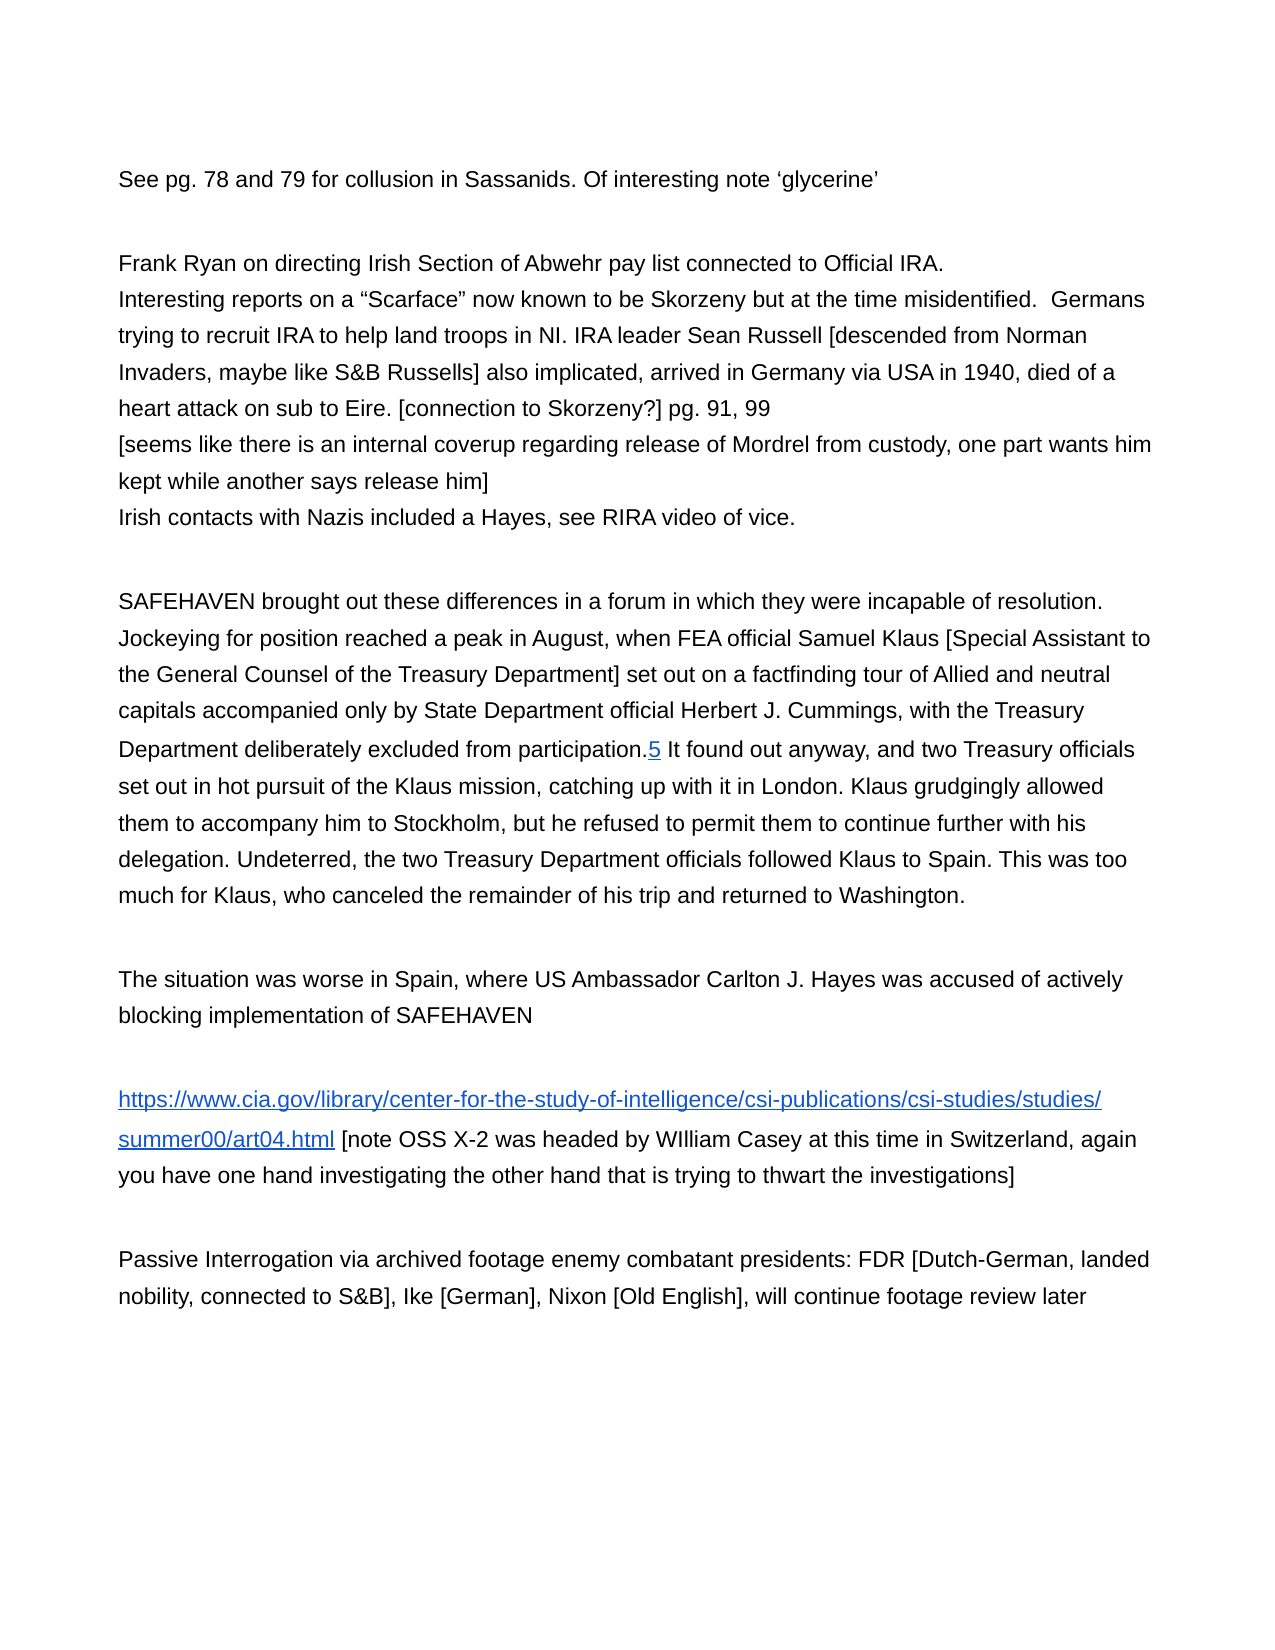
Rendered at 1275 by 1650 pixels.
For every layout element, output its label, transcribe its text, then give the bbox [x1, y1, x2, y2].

text Frank Ryan on directing Irish Section of Abwehr pay list connected to Official IRA. [118, 250, 1157, 276]
text https://www.cia.gov/library/center-for-the-study-of-intelligence/csi-publications/csi-studies/studies/summer00/art04.html [note OSS X-2 was headed by WIlliam Casey at this time in Switzerland, again you have one hand investigating the other hand that is trying to thwart the investigations] [118, 1086, 1157, 1189]
text Jockeying for position reached a peak in August, when FEA official Samuel Klaus [Special Assistant to the General Counsel of the Treasury Department] set out on a factfinding tour of Allied and neutral capitals accompanied only by State Department official Herbert J. Cummings, with the Treasury Department deliberately excluded from participation.5 It found out anyway, and two Treasury officials set out in hot pursuit of the Klaus mission, catching up with it in London. Klaus grudgingly allowed them to accompany him to Stockholm, but he refused to permit them to continue further with his delegation. Undeterred, the two Treasury Department officials followed Klaus to Spain. This was too much for Klaus, who canceled the remainder of his trip and returned to Washington. [118, 624, 1157, 908]
text The situation was worse in Spain, where US Ambassador Carlton J. Hayes was accused of actively blocking implementation of SAFEHAVEN [118, 966, 1157, 1029]
text Passive Interrogation via archived footage enemy combatant presidents: FDR [Dutch-German, landed nobility, connected to S&B], Ike [German], Nixon [Old English], will continue footage review later [118, 1246, 1157, 1309]
text Irish contacts with Nazis included a Hayes, see RIRA video of vice. [118, 504, 1157, 531]
text [seems like there is an internal coverup regarding release of Mordrel from custody, one part wants him kept while another says release him] [118, 431, 1157, 494]
text Interesting reports on a “Scarface” now known to be Skorzeny but at the time misidentified. Germans trying to recruit IRA to help land troops in NI. IRA leader Sean Russell [descended from Norman Invaders, maybe like S&B Russells] also implicated, arrived in Germany via USA in 1940, died of a heart attack on sub to Eire. [connection to Skorzeny?] pg. 91, 99 [118, 286, 1157, 421]
text See pg. 78 and 79 for collusion in Sassanids. Of interesting note ‘glycerine’ [118, 166, 1157, 192]
text SAFEHAVEN brought out these differences in a forum in which they were incapable of resolution. [118, 588, 1157, 614]
